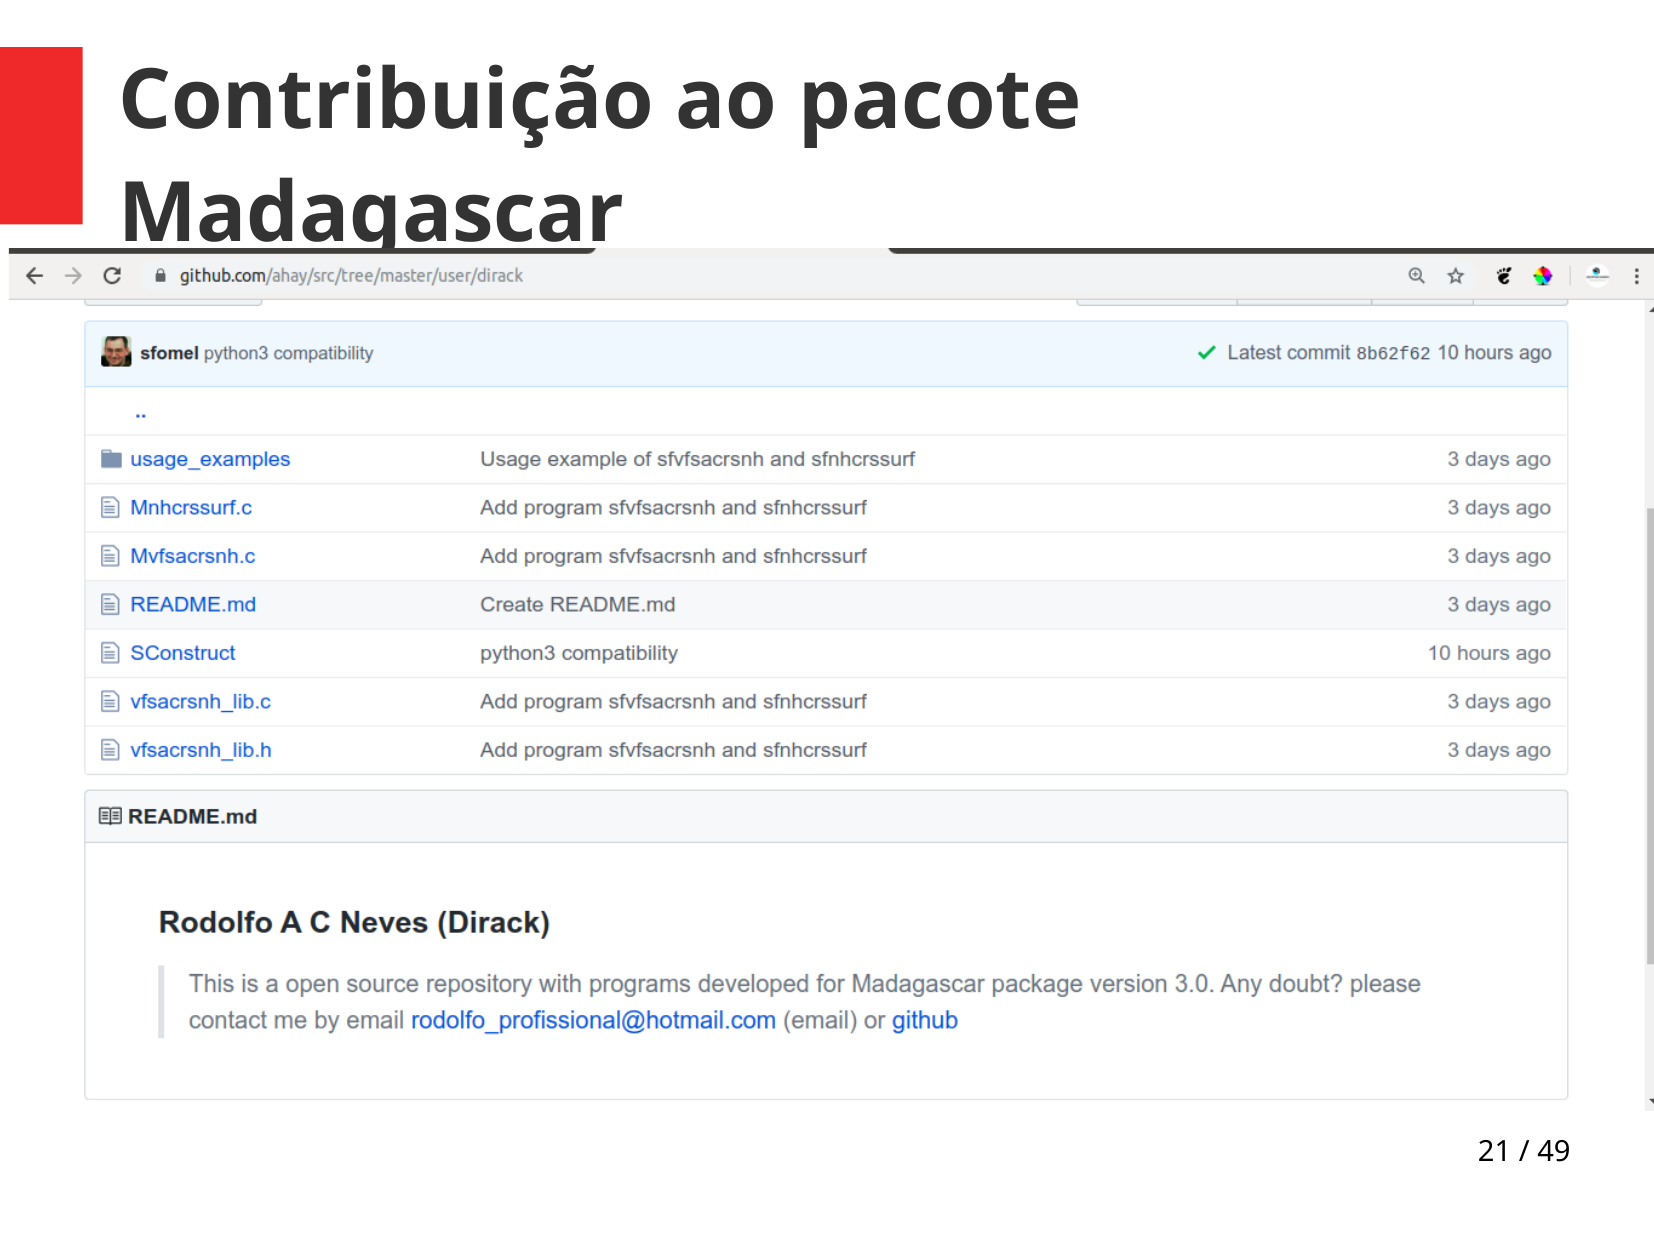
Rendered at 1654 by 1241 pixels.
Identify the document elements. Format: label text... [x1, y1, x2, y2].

title Contribuição ao pacote Madagascar [118, 49, 1571, 248]
picture [8, 248, 1654, 1111]
